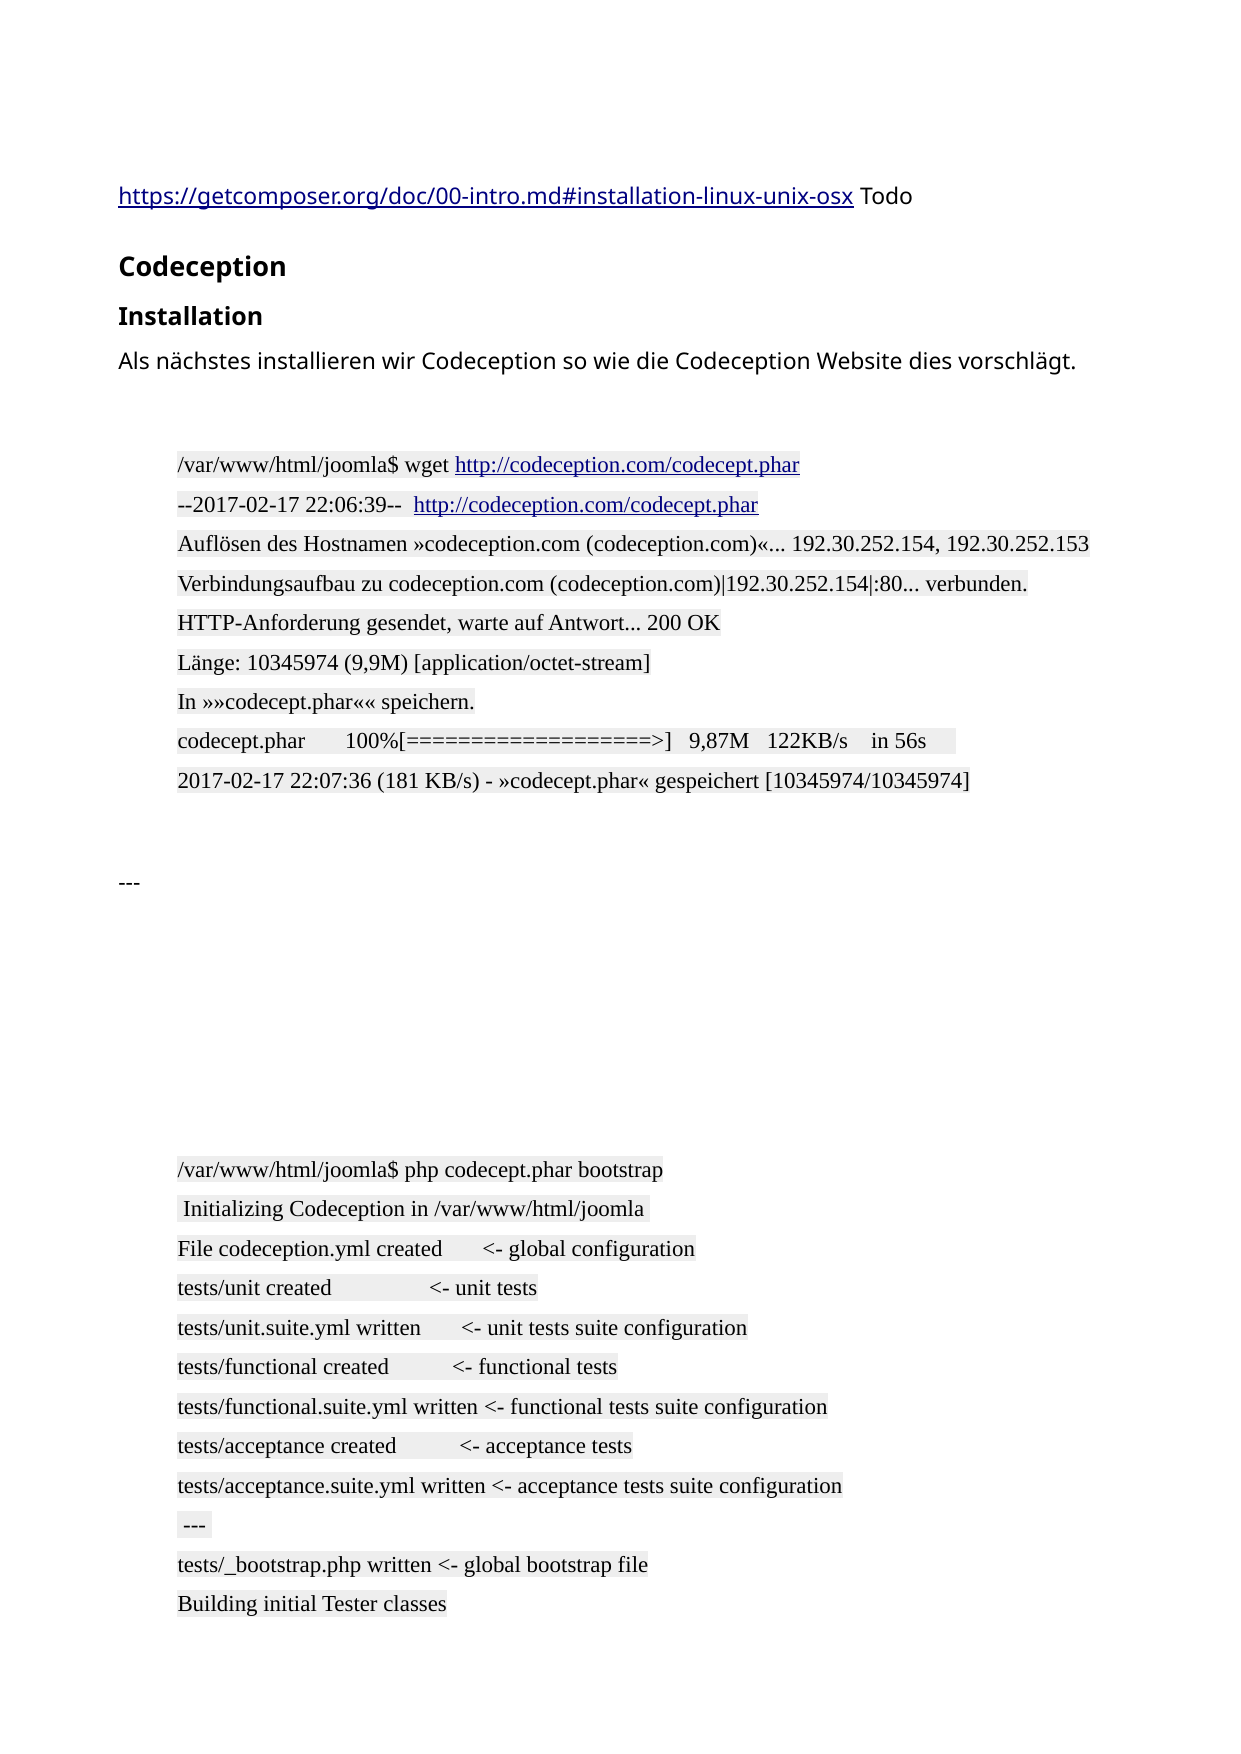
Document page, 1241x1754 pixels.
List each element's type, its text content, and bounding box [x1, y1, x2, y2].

subtitle Installation [118, 299, 1122, 333]
text /var/www/html/joomla$ wget http://codeception.com/codecept.phar --2017-02-17 22:06:39-- http://codeception.com/codecept.phar Auflösen des Hostnamen »codeception.com (codeception.com)«... 192.30.252.154, 192.30.252.153 Verbindungsaufbau zu codeception.com (codeception.com)|192.30.252.154|:80... verbunden. HTTP-Anforderung gesendet, warte auf Antwort... 200 OK Länge: 10345974 (9,9M) [application/octet-stream] In »»codecept.phar«« speichern. codecept.phar 100%[===================>] 9,87M 122KB/s in 56s 2017-02-17 22:07:36 (181 KB/s) - »codecept.phar« gespeichert [10345974/10345974] [177, 451, 1122, 793]
subtitle Codeception [118, 247, 1122, 284]
text https://getcomposer.org/doc/00-intro.md#installation-linux-unix-osx Todo [118, 179, 1122, 211]
text --- [118, 866, 1122, 897]
text /var/www/html/joomla$ php codecept.phar bootstrap Initializing Codeception in /var/www/html/joomla File codeception.yml created <- global configuration tests/unit created <- unit tests tests/unit.suite.yml written <- unit tests suite configuration tests/functional created <- functional tests tests/functional.suite.yml written <- functional tests suite configuration tests/acceptance created <- acceptance tests tests/acceptance.suite.yml written <- acceptance tests suite configuration --- tests/_bootstrap.php written <- global bootstrap file Building initial Tester classes [177, 1156, 1122, 1617]
text Als nächstes installieren wir Codeception so wie die Codeception Website dies vorschlägt. [118, 345, 1122, 377]
